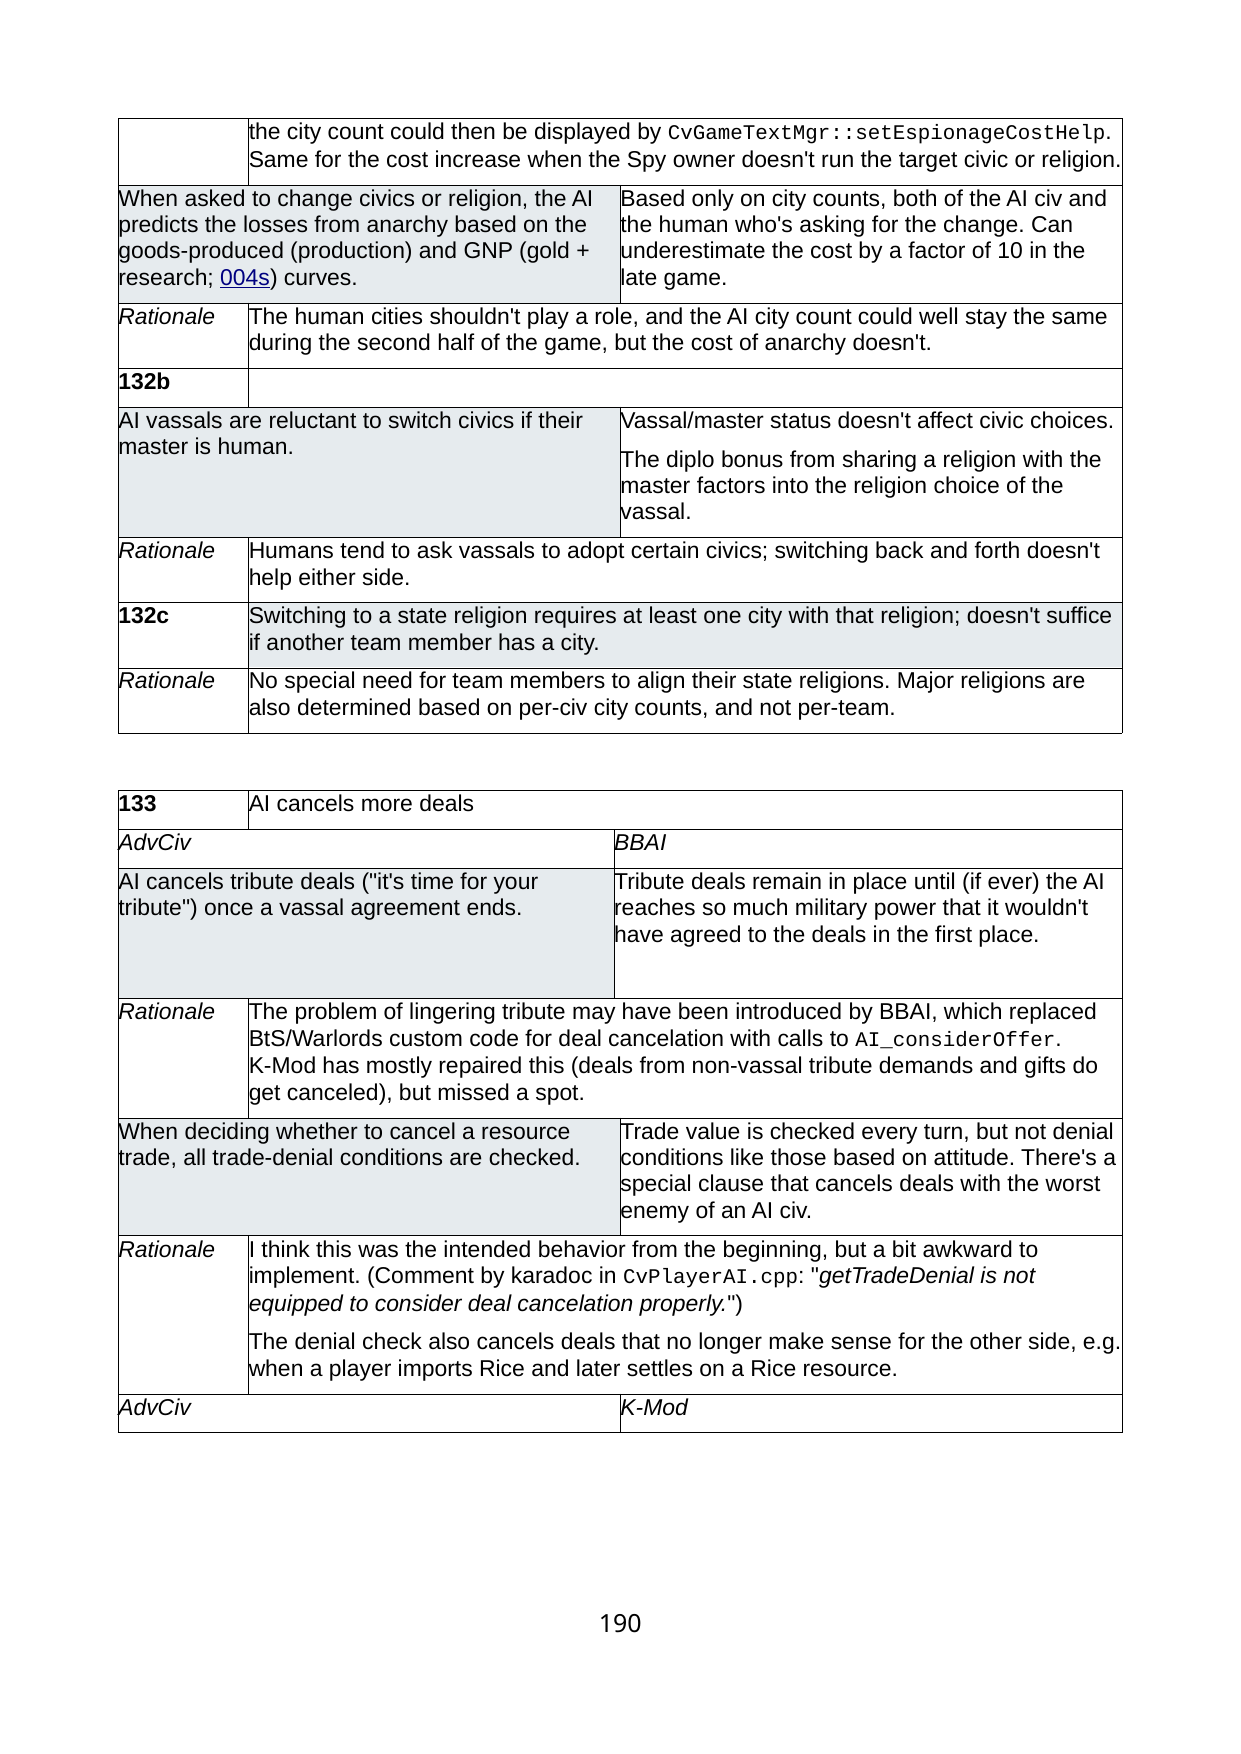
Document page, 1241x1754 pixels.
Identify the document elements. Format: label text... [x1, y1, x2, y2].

table_cell Trade value is checked every turn, but not denial conditions like those based on attitude. There's a special clause that cancels deals with the worst enemy of an AI civ. [621, 1119, 1122, 1235]
table_cell No special need for team members to align their state religions. Major religions are also determined based on per-civ city counts, and not per-team. [249, 669, 1122, 733]
table_cell When asked to change civics or religion, the AI predicts the losses from anarchy based on the goods-produced (production) and GNP (gold + research; 004s) curves. [119, 186, 620, 303]
table_cell Rationale [119, 538, 248, 602]
table_cell AdvCiv [119, 1395, 620, 1432]
table_cell Based only on city counts, both of the AI civ and the human who's asking for the change. Can underestimate the cost by a factor of 10 in the late game. [621, 186, 1122, 303]
table_cell 132b [119, 369, 248, 407]
table_cell AdvCiv [119, 830, 614, 868]
table_cell I think this was the intended behavior from the beginning, but a bit awkward to implement. (Comment by karadoc in CvPlayerAI.cpp: "getTradeDenial is not equipped to consider deal cancelation properly.") The denial check also cancels deals that no longer make sense for the other side, e.g. when a player imports Rice and later settles on a Rice resource. [249, 1236, 1122, 1393]
table_cell Switching to a state religion requires at least one city with that religion; doesn't suffice if another team member has a city. [249, 603, 1122, 667]
table_header 133 [119, 791, 248, 829]
table_cell Rationale [119, 999, 248, 1117]
table_cell K-Mod [621, 1395, 1122, 1432]
table_cell Rationale [119, 304, 248, 368]
table_cell [119, 119, 248, 185]
table_cell The problem of lingering tribute may have been introduced by BBAI, which replaced BtS/Warlords custom code for deal cancelation with calls to AI_considerOffer. K‑Mod has mostly repaired this (deals from non-vassal tribute demands and gifts do get canceled), but missed a spot. [249, 999, 1122, 1117]
table_cell the city count could then be displayed by CvGameTextMgr::setEspionageCostHelp. Same for the cost increase when the Spy owner doesn't run the target civic or religion. [249, 119, 1122, 185]
table_cell Tribute deals remain in place until (if ever) the AI reaches so much military power that it wouldn't have agreed to the deals in the first place. [615, 869, 1122, 998]
table_cell BBAI [615, 830, 1122, 868]
table_header AI cancels more deals [249, 791, 1122, 829]
table_cell 132c [119, 603, 248, 667]
table_cell AI vassals are reluctant to switch civics if their master is human. [119, 408, 620, 537]
table_cell AI cancels tribute deals ("it's time for your tribute") once a vassal agreement ends. [119, 869, 614, 998]
table_cell The human cities shouldn't play a role, and the AI city count could well stay the same during the second half of the game, but the cost of anarchy doesn't. [249, 304, 1122, 368]
table_cell When deciding whether to cancel a resource trade, all trade-denial conditions are checked. [119, 1119, 620, 1235]
table_cell [249, 369, 1122, 407]
table_cell Vassal/master status doesn't affect civic choices. The diplo bonus from sharing a religion with the master factors into the religion choice of the vassal. [621, 408, 1122, 537]
table_cell Humans tend to ask vassals to adopt certain civics; switching back and forth doesn't help either side. [249, 538, 1122, 602]
table_cell Rationale [119, 669, 248, 733]
table_cell Rationale [119, 1236, 248, 1393]
